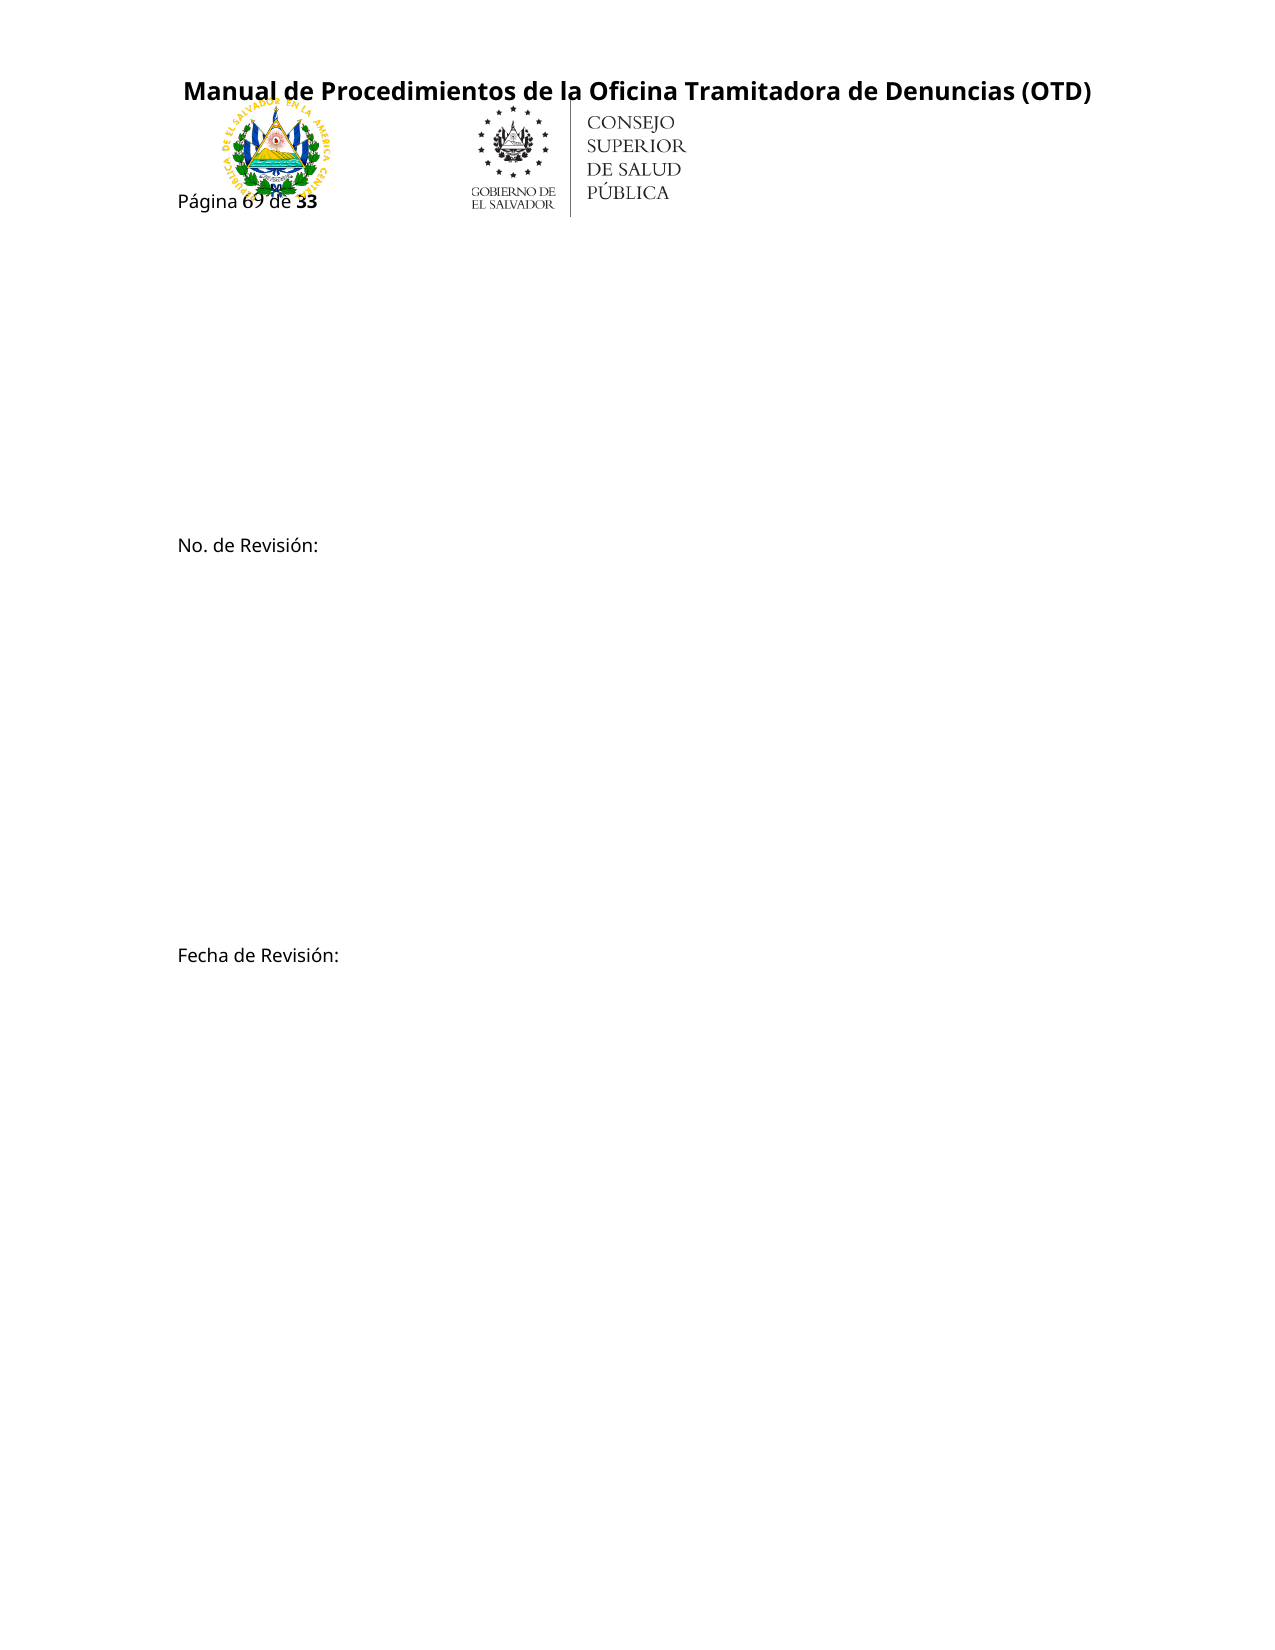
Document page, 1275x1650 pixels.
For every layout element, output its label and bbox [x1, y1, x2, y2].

picture [222, 97, 331, 201]
picture [472, 97, 687, 217]
